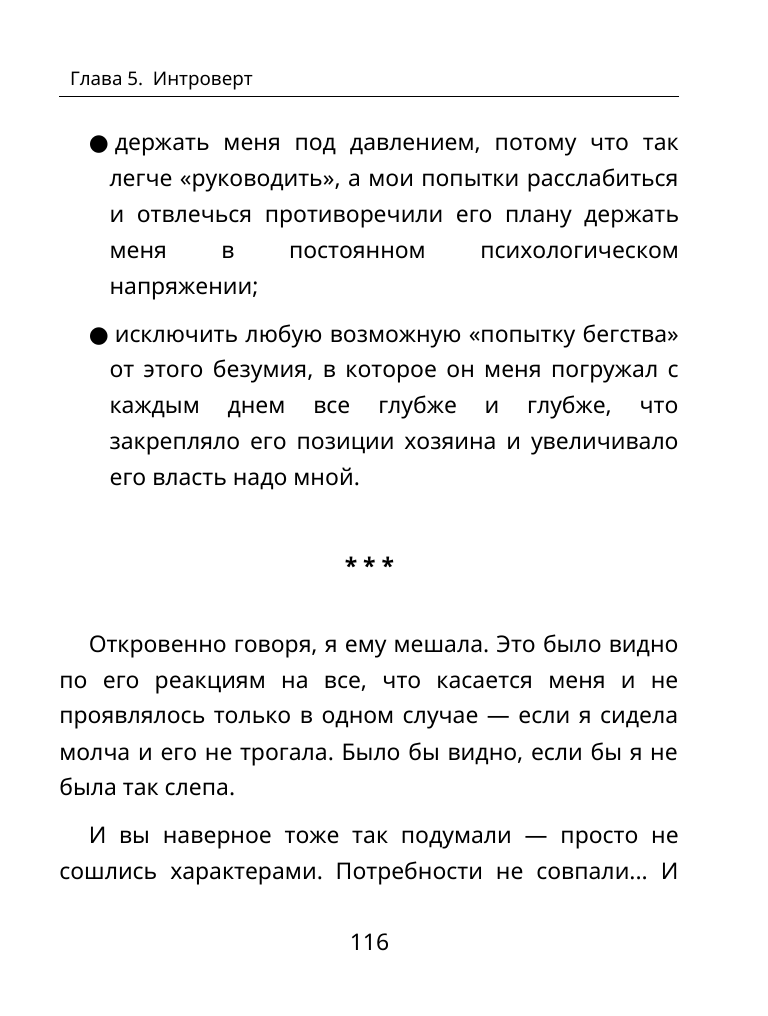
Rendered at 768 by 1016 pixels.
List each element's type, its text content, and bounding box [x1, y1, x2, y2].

subtitle * * * [59, 550, 679, 582]
list исключить любую возможную «попытку бегства» от этого безумия, в которое он меня погружал с каждым днем все глубже и глубже, что закрепляло его позиции хозяина и увеличивало его власть надо мной. [88, 317, 679, 492]
text И вы наверное тоже так подумали — просто не сошлись характерами. Потребности не совпали... И [59, 819, 679, 886]
list держать меня под давлением, потому что так легче «руководить», а мои попытки расслабиться и отвлечься противоречили его плану держать меня в постоянном психологическом напряжении; [88, 126, 679, 301]
text Откровенно говоря, я ему мешала. Это было видно по его реакциям на все, что касается меня и не проявлялось только в одном случае — если я сидела молча и его не трогала. Было бы видно, если бы я не была так слепа. [59, 628, 679, 803]
